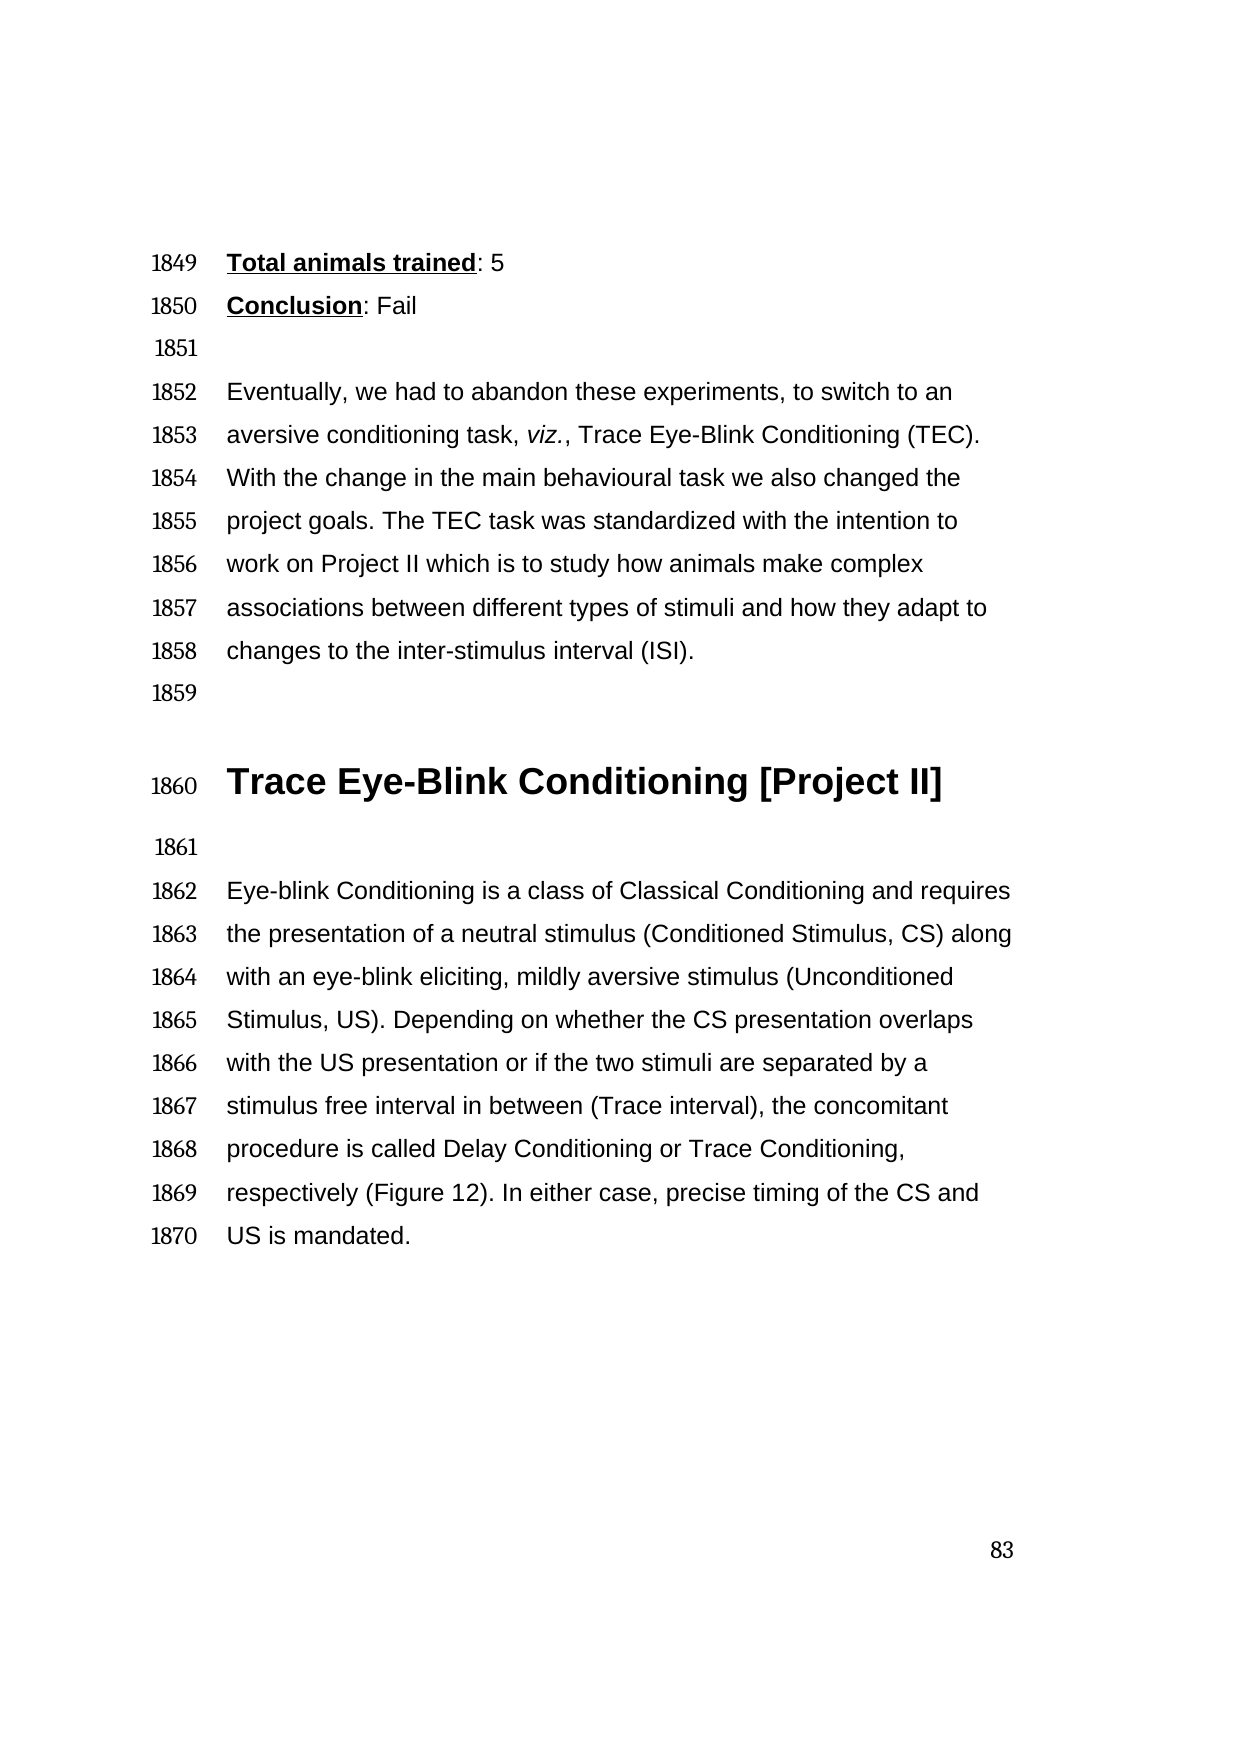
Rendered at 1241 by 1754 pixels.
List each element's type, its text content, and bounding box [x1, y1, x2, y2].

text Eye-blink Conditioning is a class of Classical Conditioning and requires the presentation of a neutral stimulus (Conditioned Stimulus, CS) along with an eye-blink eliciting, mildly aversive stimulus (Unconditioned Stimulus, US). Depending on whether the CS presentation overlaps with the US presentation or if the two stimuli are separated by a stimulus free interval in between (Trace interval), the concomitant procedure is called Delay Conditioning or Trace Conditioning, respectively (Figure 12). In either case, precise timing of the CS and US is mandated. [226, 876, 1014, 1249]
text Conclusion: Fail [226, 291, 1014, 319]
text Eventually, we had to abandon these experiments, to switch to an aversive conditioning task, viz., Trace Eye-Blink Conditioning (TEC). With the change in the main behavioural task we also changed the project goals. The TEC task was standardized with the intention to work on Project II which is to study how animals make complex associations between different types of stimuli and how they adapt to changes to the inter-stimulus interval (ISI). [226, 377, 1014, 664]
subtitle Trace Eye-Blink Conditioning [Project II] [226, 759, 1014, 803]
text Total animals trained: 5 [226, 248, 1014, 276]
